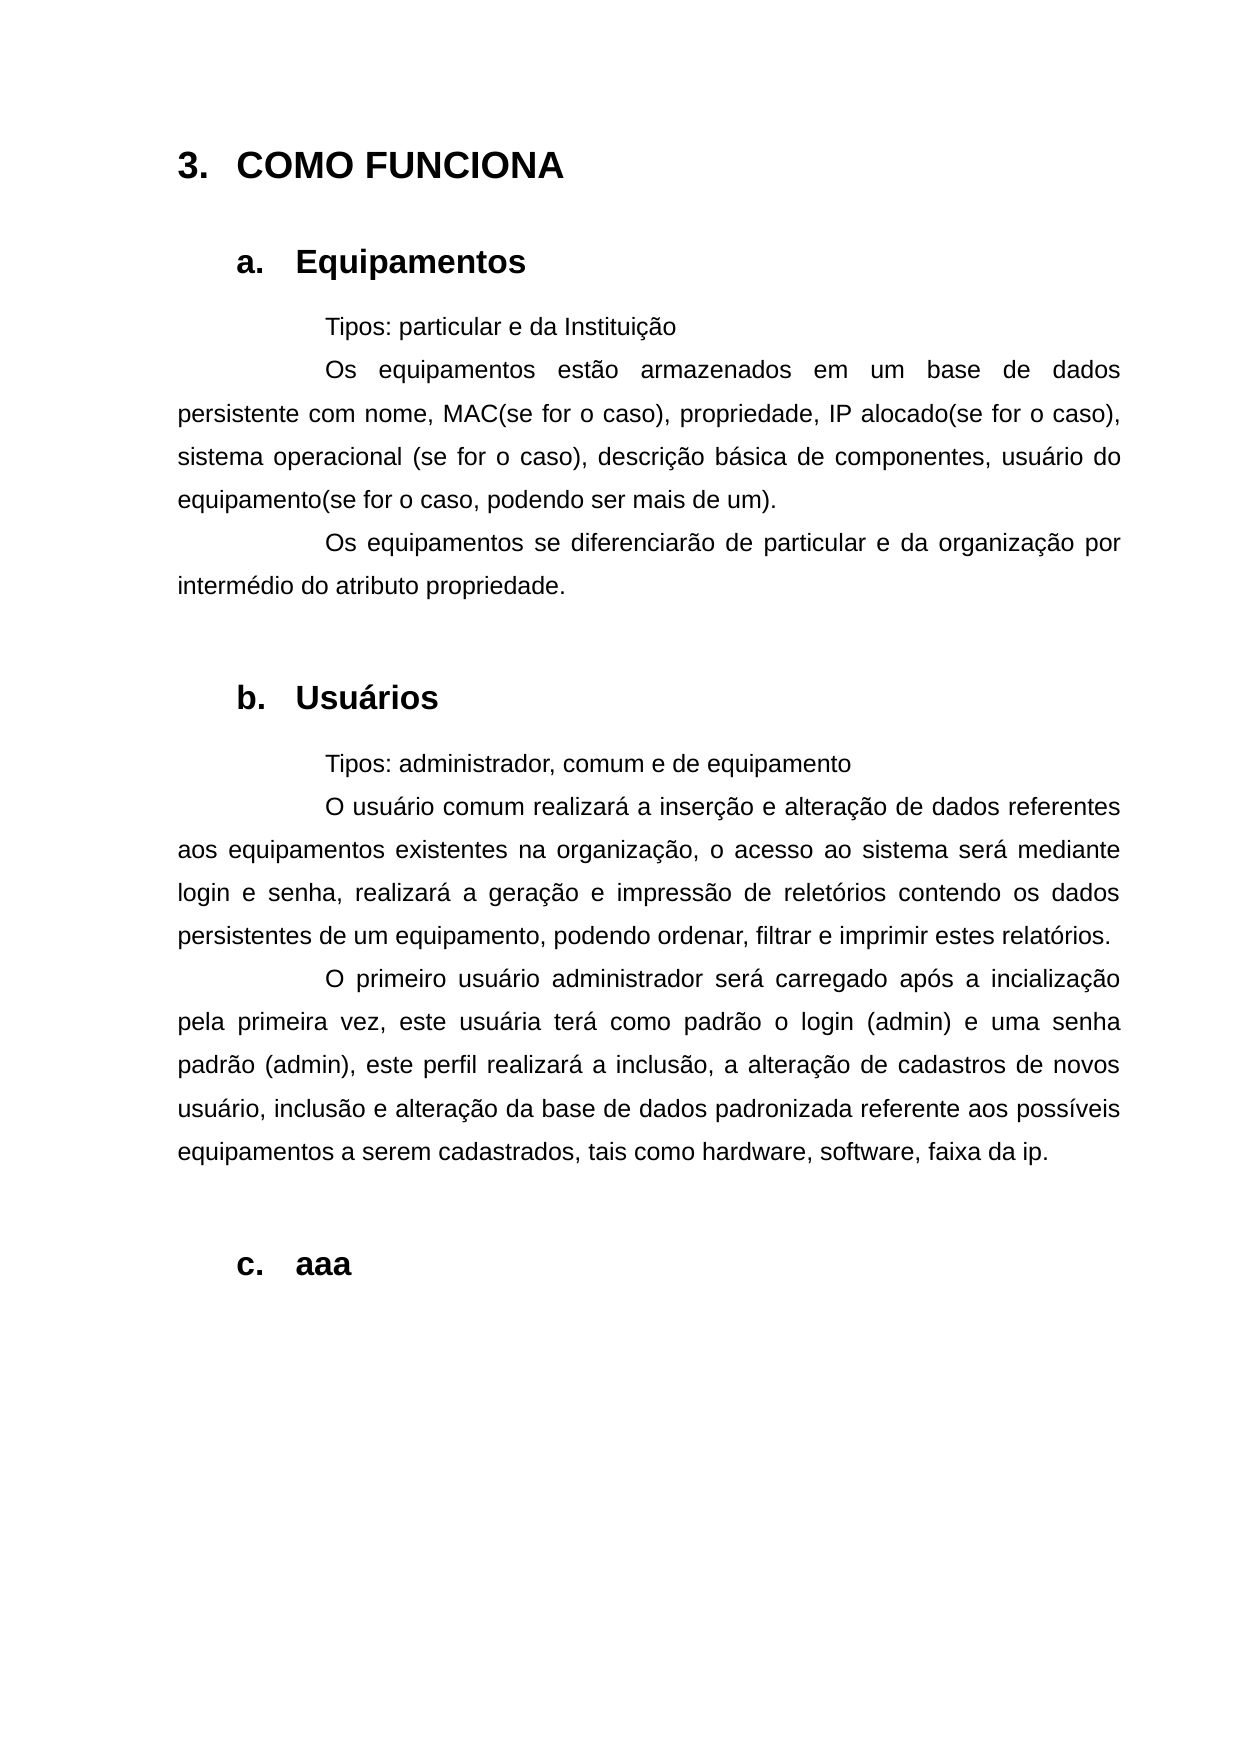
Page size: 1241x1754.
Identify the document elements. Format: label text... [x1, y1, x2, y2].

subtitle COMO FUNCIONA [177, 143, 1122, 187]
text Tipos: administrador, comum e de equipamento [177, 748, 1122, 777]
text Os equipamentos se diferenciarão de particular e da organização por intermédio do atributo propriedade. [177, 528, 1122, 600]
subtitle Usuários [177, 678, 1122, 717]
subtitle aaa [177, 1244, 1122, 1282]
text O primeiro usuário administrador será carregado após a incialização pela primeira vez, este usuária terá como padrão o login (admin) e uma senha padrão (admin), este perfil realizará a inclusão, a alteração de cadastros de novos usuário, inclusão e alteração da base de dados padronizada referente aos possíveis equipamentos a serem cadastrados, tais como hardware, software, faixa da ip. [177, 964, 1122, 1165]
text Tipos: particular e da Instituição [177, 312, 1122, 341]
text Os equipamentos estão armazenados em um base de dados persistente com nome, MAC(se for o caso), propriedade, IP alocado(se for o caso), sistema operacional (se for o caso), descrição básica de componentes, usuário do equipamento(se for o caso, podendo ser mais de um). [177, 355, 1122, 513]
text O usuário comum realizará a inserção e alteração de dados referentes aos equipamentos existentes na organização, o acesso ao sistema será mediante login e senha, realizará a geração e impressão de reletórios contendo os dados persistentes de um equipamento, podendo ordenar, filtrar e imprimir estes relatórios. [177, 792, 1122, 950]
subtitle Equipamentos [177, 242, 1122, 281]
